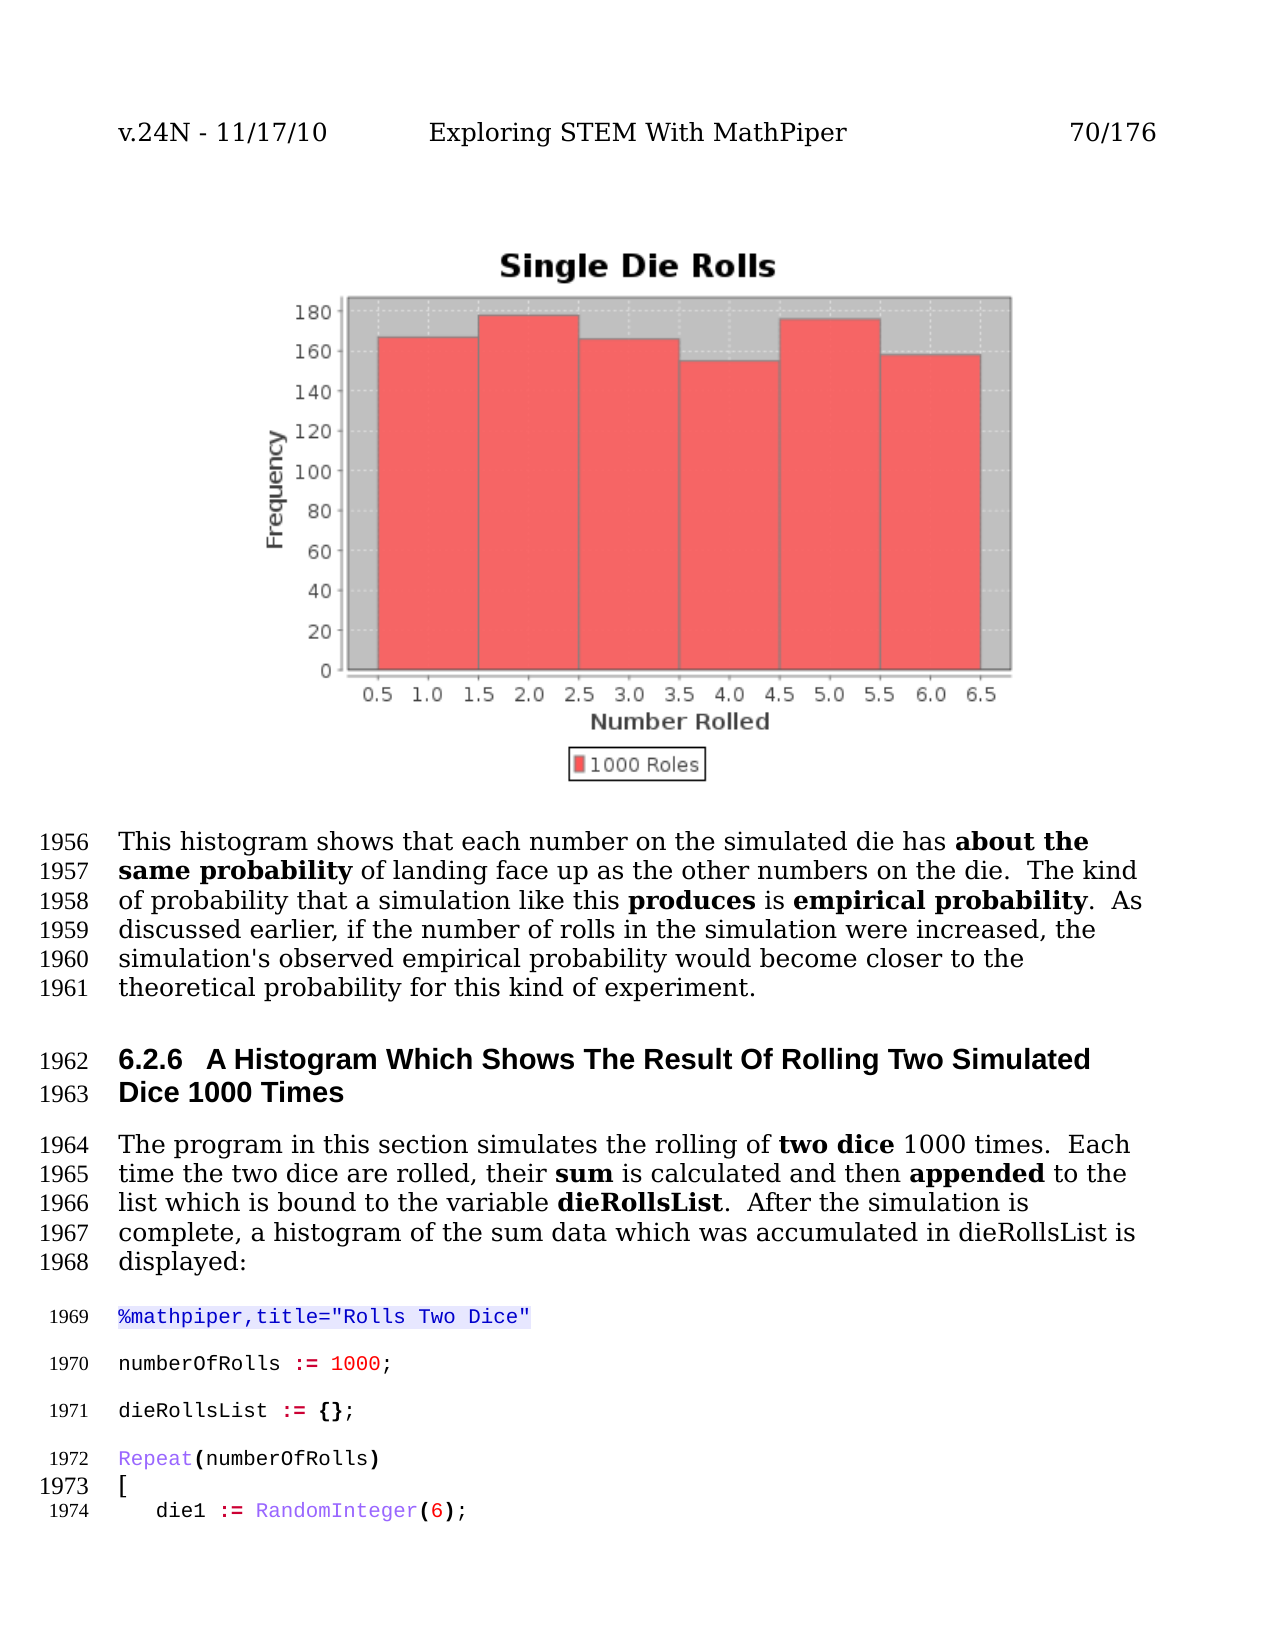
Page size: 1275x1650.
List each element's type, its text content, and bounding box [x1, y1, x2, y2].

text [ [118, 1471, 1157, 1501]
text numberOfRolls := 1000; [118, 1353, 1157, 1377]
text The program in this section simulates the rolling of two dice 1000 times. Each time the two dice are rolled, their sum is calculated and then appended to the list which is bound to the variable dieRollsList. After the simulation is complete, a histogram of the sum data which was accumulated in dieRollsList is displayed: [118, 1130, 1157, 1276]
text %mathpiper,title="Rolls Two Dice" [118, 1306, 1157, 1329]
text dieRollsList := {}; [118, 1400, 1157, 1424]
picture [245, 246, 1030, 783]
text This histogram shows that each number on the simulated die has about the same probability of landing face up as the other numbers on the die. The kind of probability that a simulation like this produces is empirical probability. As discussed earlier, if the number of rolls in the simulation were increased, the simulation's observed empirical probability would become closer to the theoretical probability for this kind of experiment. [118, 827, 1157, 1003]
subtitle A Histogram Which Shows The Result Of Rolling Two Simulated Dice 1000 Times [118, 1042, 1157, 1109]
text die1 := RandomInteger(6); [118, 1501, 1157, 1524]
text Repeat(numberOfRolls) [118, 1448, 1157, 1471]
